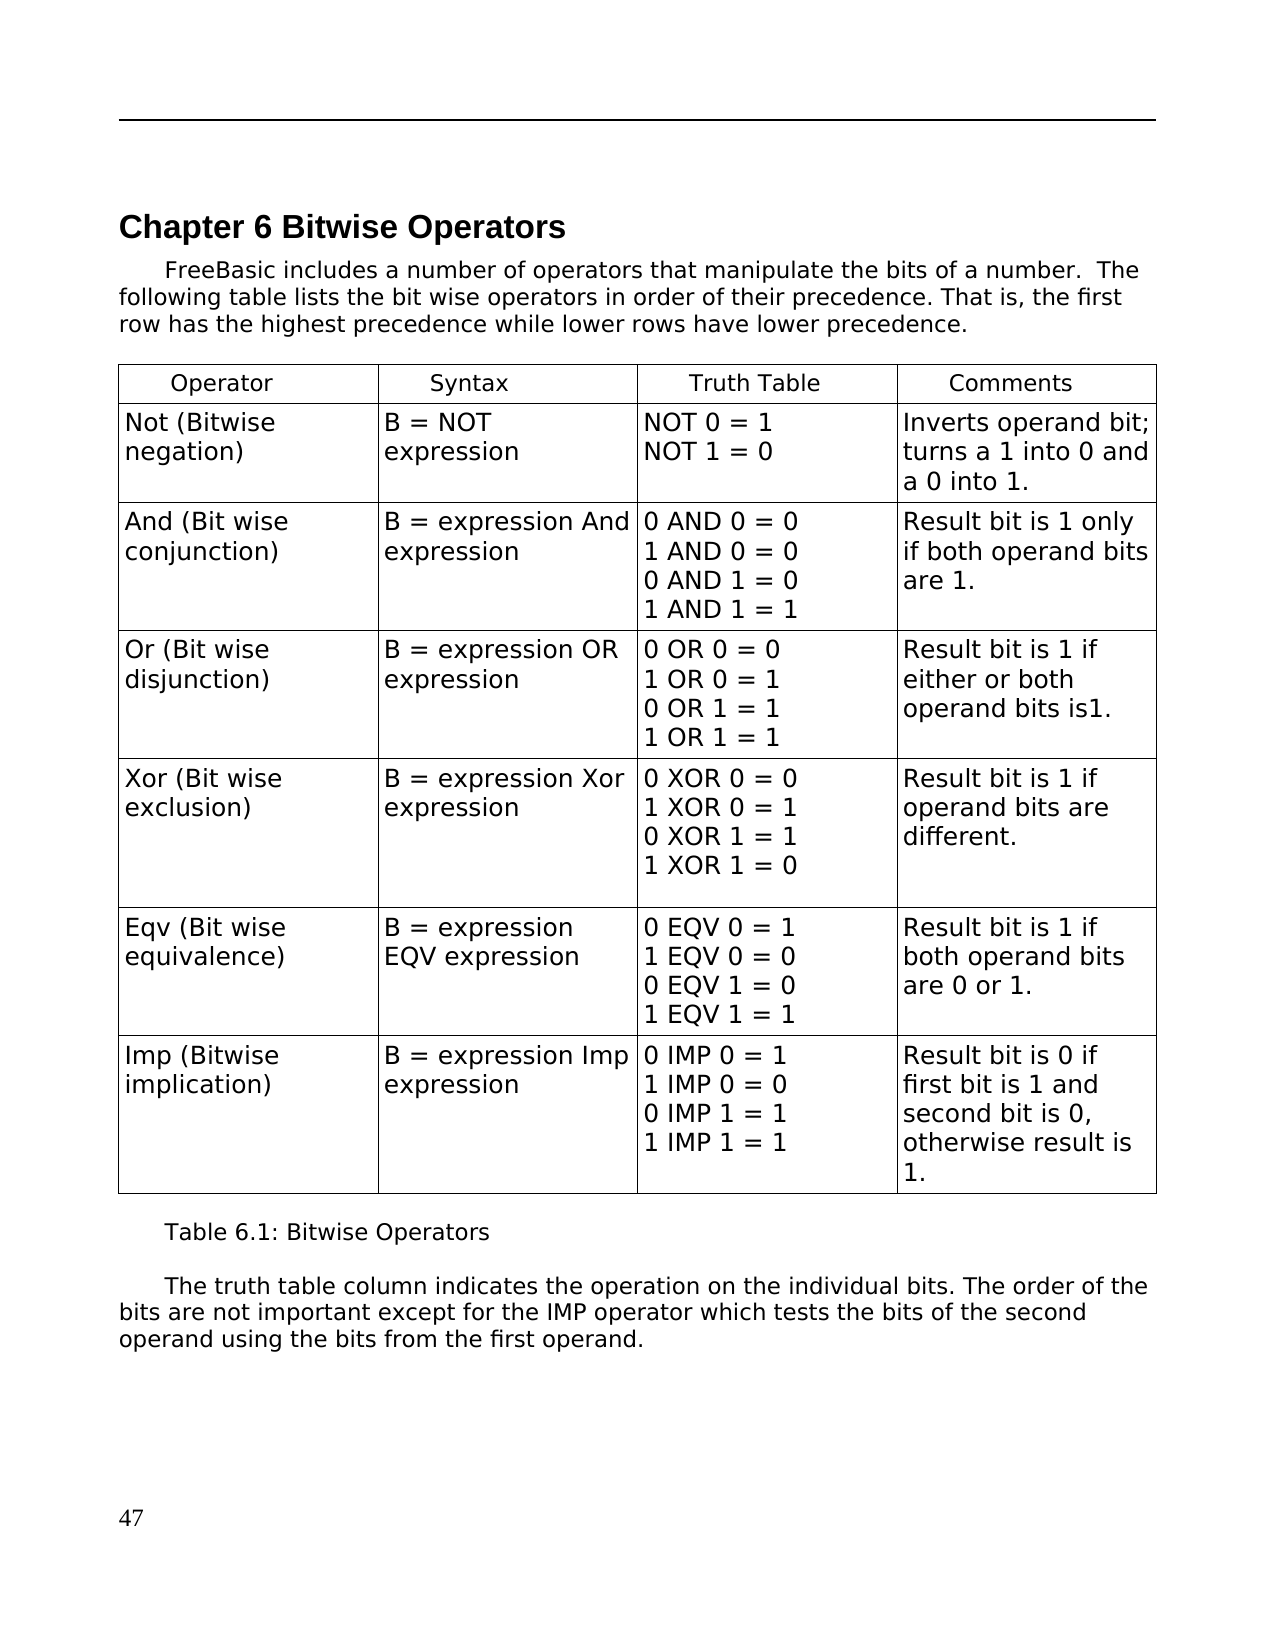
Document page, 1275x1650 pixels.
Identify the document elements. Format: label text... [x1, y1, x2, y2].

table_cell Xor (Bit wise exclusion) [119, 759, 378, 907]
table_cell 0 EQV 0 = 1 1 EQV 0 = 0 0 EQV 1 = 0 1 EQV 1 = 1 [638, 908, 897, 1035]
table_cell 0 OR 0 = 0 1 OR 0 = 1 0 OR 1 = 1 1 OR 1 = 1 [638, 631, 897, 758]
table_cell Result bit is 1 only if both operand bits are 1. [898, 503, 1156, 630]
table_header Comments [898, 365, 1156, 403]
text The truth table column indicates the operation on the individual bits. The order of the bits are not important except for the IMP operator which tests the bits of the second operand using the bits from the first operand. [118, 1273, 1156, 1353]
text Table 6.1: Bitwise Operators [118, 1219, 1156, 1246]
table_cell Result bit is 1 if either or both operand bits is1. [898, 631, 1156, 758]
table_cell Or (Bit wise disjunction) [119, 631, 378, 758]
table_cell 0 IMP 0 = 1 1 IMP 0 = 0 0 IMP 1 = 1 1 IMP 1 = 1 [638, 1036, 897, 1193]
table_cell Result bit is 0 if first bit is 1 and second bit is 0, otherwise result is 1. [898, 1036, 1156, 1193]
table_cell B = expression Imp expression [379, 1036, 637, 1193]
table_cell B = expression And expression [379, 503, 637, 630]
table_cell And (Bit wise conjunction) [119, 503, 378, 630]
subtitle Chapter 6 Bitwise Operators [118, 207, 1156, 246]
table_header Operator [119, 365, 378, 403]
table_cell B = expression EQV expression [379, 908, 637, 1035]
table_cell Inverts operand bit; turns a 1 into 0 and a 0 into 1. [898, 404, 1156, 502]
table_cell Result bit is 1 if operand bits are different. [898, 759, 1156, 907]
table_cell Eqv (Bit wise equivalence) [119, 908, 378, 1035]
table_cell NOT 0 = 1 NOT 1 = 0 [638, 404, 897, 502]
table_cell Not (Bitwise negation) [119, 404, 378, 502]
table_header Truth Table [638, 365, 897, 403]
table_header Syntax [379, 365, 637, 403]
table_cell B = expression Xor expression [379, 759, 637, 907]
table_cell Result bit is 1 if both operand bits are 0 or 1. [898, 908, 1156, 1035]
table_cell B = NOT expression [379, 404, 637, 502]
table_cell 0 AND 0 = 0 1 AND 0 = 0 0 AND 1 = 0 1 AND 1 = 1 [638, 503, 897, 630]
table_cell B = expression OR expression [379, 631, 637, 758]
text FreeBasic includes a number of operators that manipulate the bits of a number. The following table lists the bit wise operators in order of their precedence. That is, the first row has the highest precedence while lower rows have lower precedence. [118, 258, 1156, 338]
table_cell 0 XOR 0 = 0 1 XOR 0 = 1 0 XOR 1 = 1 1 XOR 1 = 0 [638, 759, 897, 907]
table_cell Imp (Bitwise implication) [119, 1036, 378, 1193]
